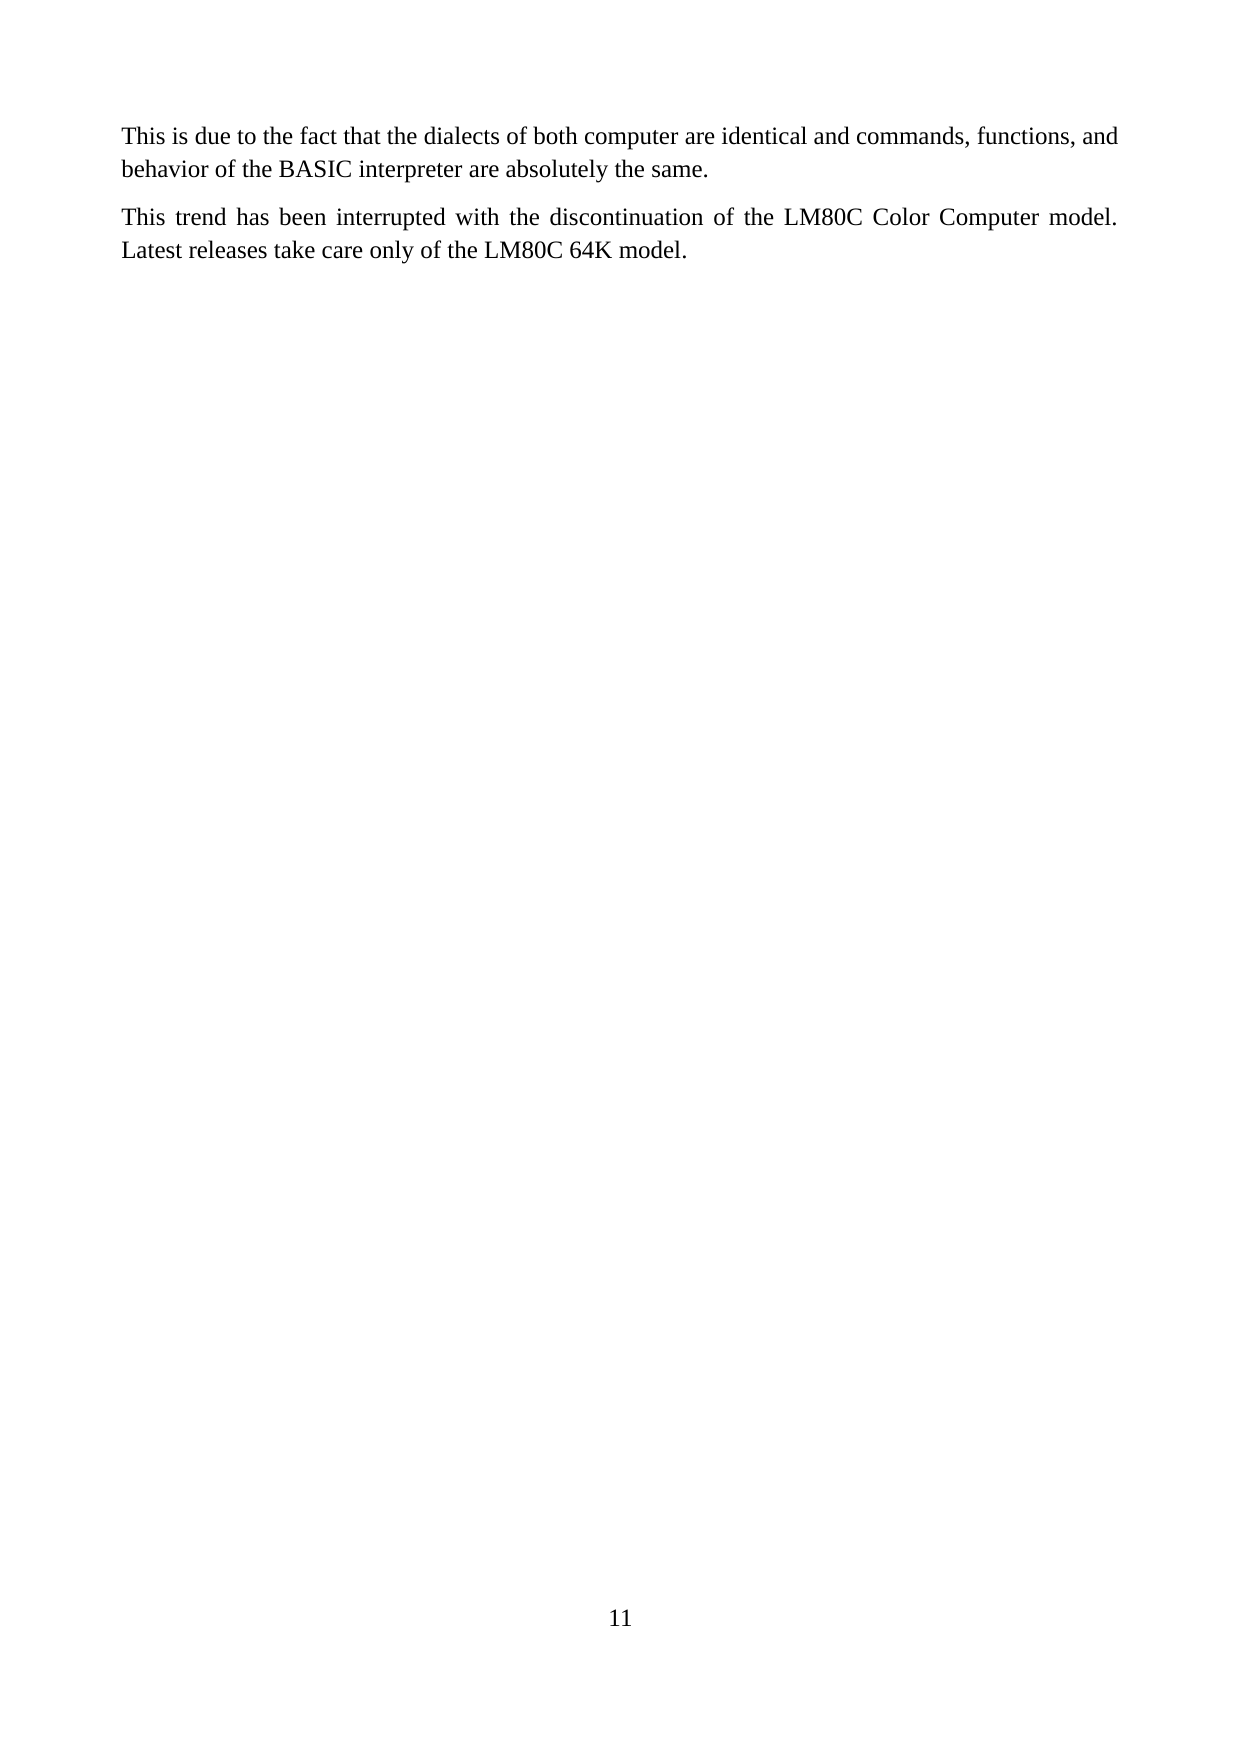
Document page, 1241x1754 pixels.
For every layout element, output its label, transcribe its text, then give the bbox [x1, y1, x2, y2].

text This is due to the fact that the dialects of both computer are identical and commands, functions, and behavior of the BASIC interpreter are absolutely the same. [121, 121, 1119, 183]
text This trend has been interrupted with the discontinuation of the LM80C Color Computer model. Latest releases take care only of the LM80C 64K model. [121, 202, 1119, 263]
